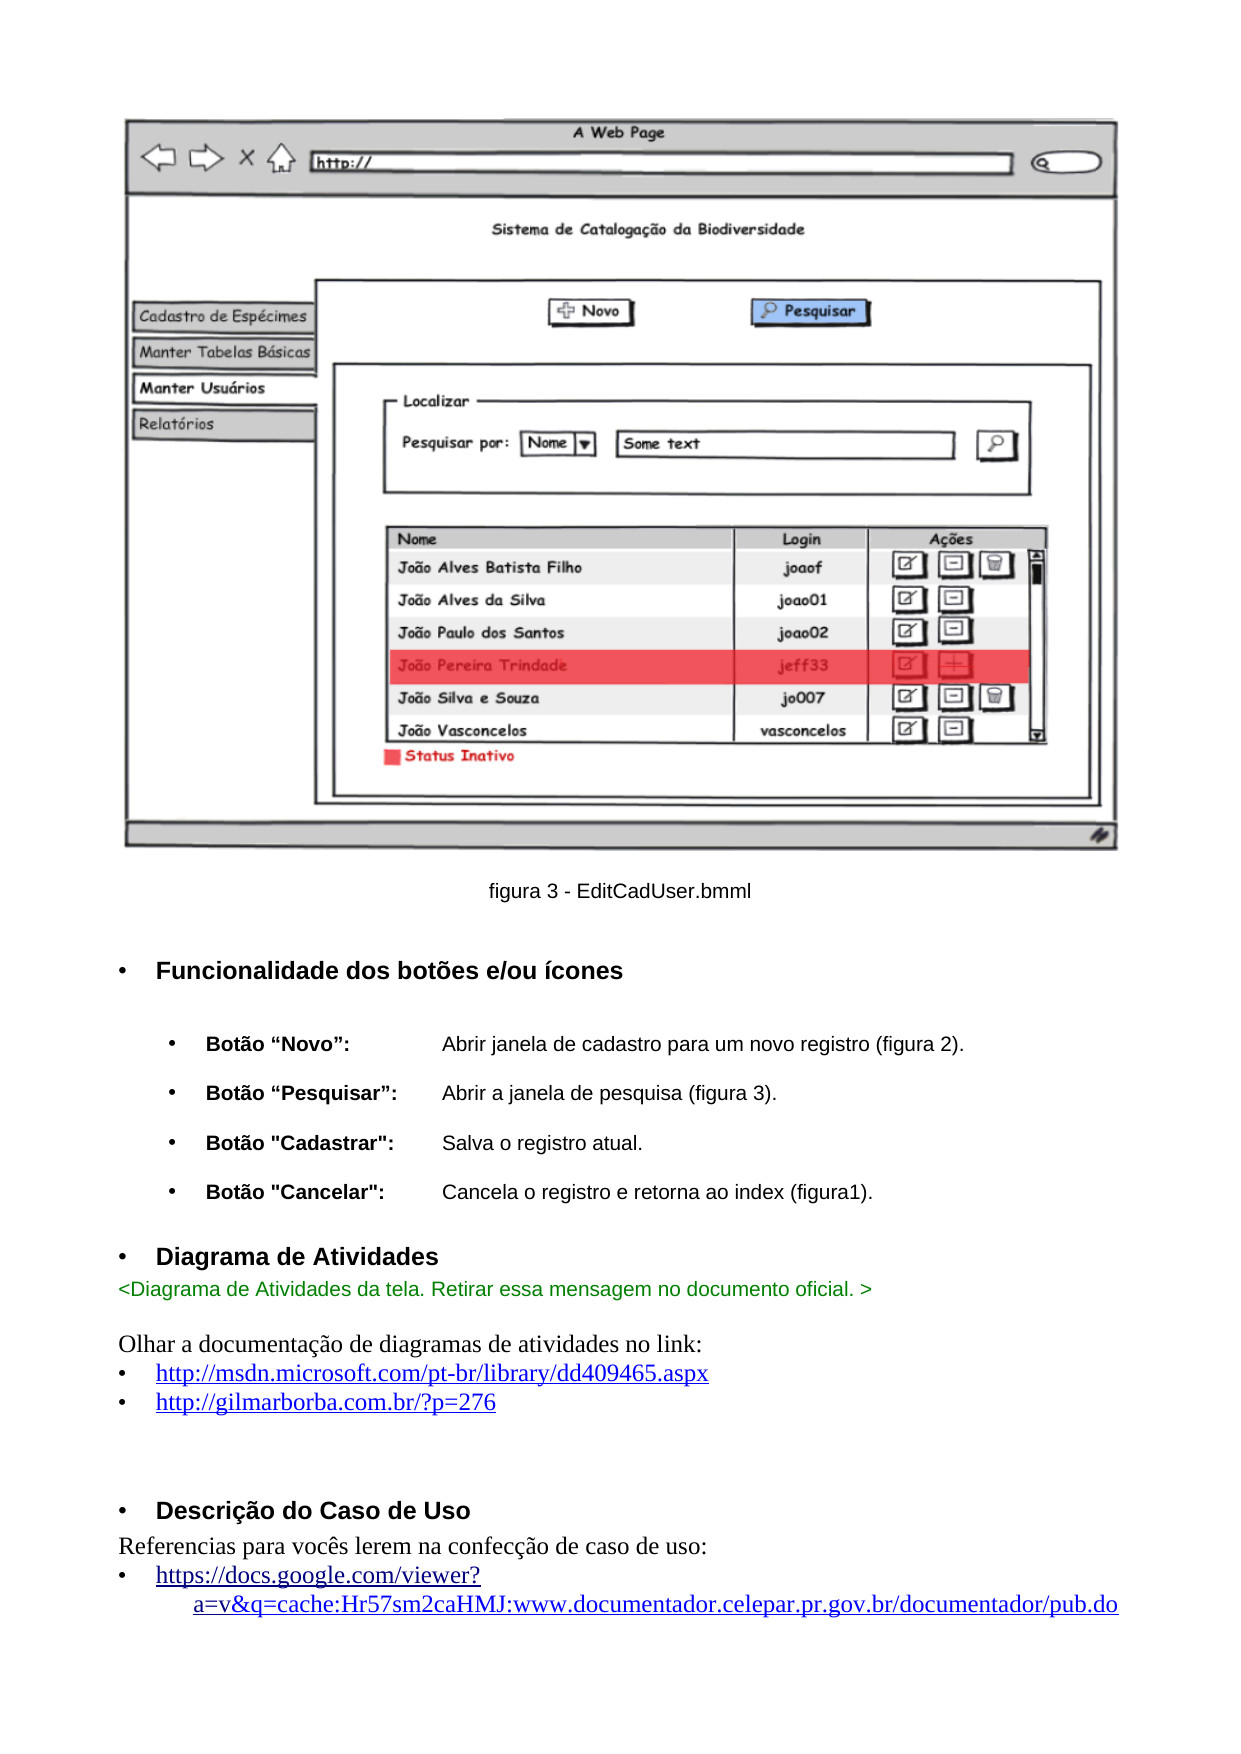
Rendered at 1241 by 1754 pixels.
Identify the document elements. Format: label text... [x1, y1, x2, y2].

list Botão "Cadastrar": Salva o registro atual. [168, 1131, 1122, 1155]
list Botão “Pesquisar”: Abrir a janela de pesquisa (figura 3). [168, 1081, 1122, 1106]
list Botão "Cancelar": Cancela o registro e retorna ao index (figura1). [168, 1180, 1122, 1204]
list http://gilmarborba.com.br/?p=276 [81, 1387, 1122, 1415]
list Descrição do Caso de Uso [118, 1496, 1122, 1525]
list Funcionalidade dos botões e/ou ícones [118, 956, 1122, 985]
list Botão “Novo”: Abrir janela de cadastro para um novo registro (figura 2). [168, 1032, 1122, 1056]
text <Diagrama de Atividades da tela. Retirar essa mensagem no documento oficial. > [118, 1277, 1122, 1301]
text figura 3 - EditCadUser.bmml [118, 879, 1122, 903]
text Olhar a documentação de diagramas de atividades no link: [118, 1329, 1122, 1358]
list Diagrama de Atividades [118, 1242, 1122, 1271]
list http://msdn.microsoft.com/pt-br/library/dd409465.aspx [81, 1358, 1122, 1387]
text Referencias para vocês lerem na confecção de caso de uso: [118, 1531, 1122, 1560]
